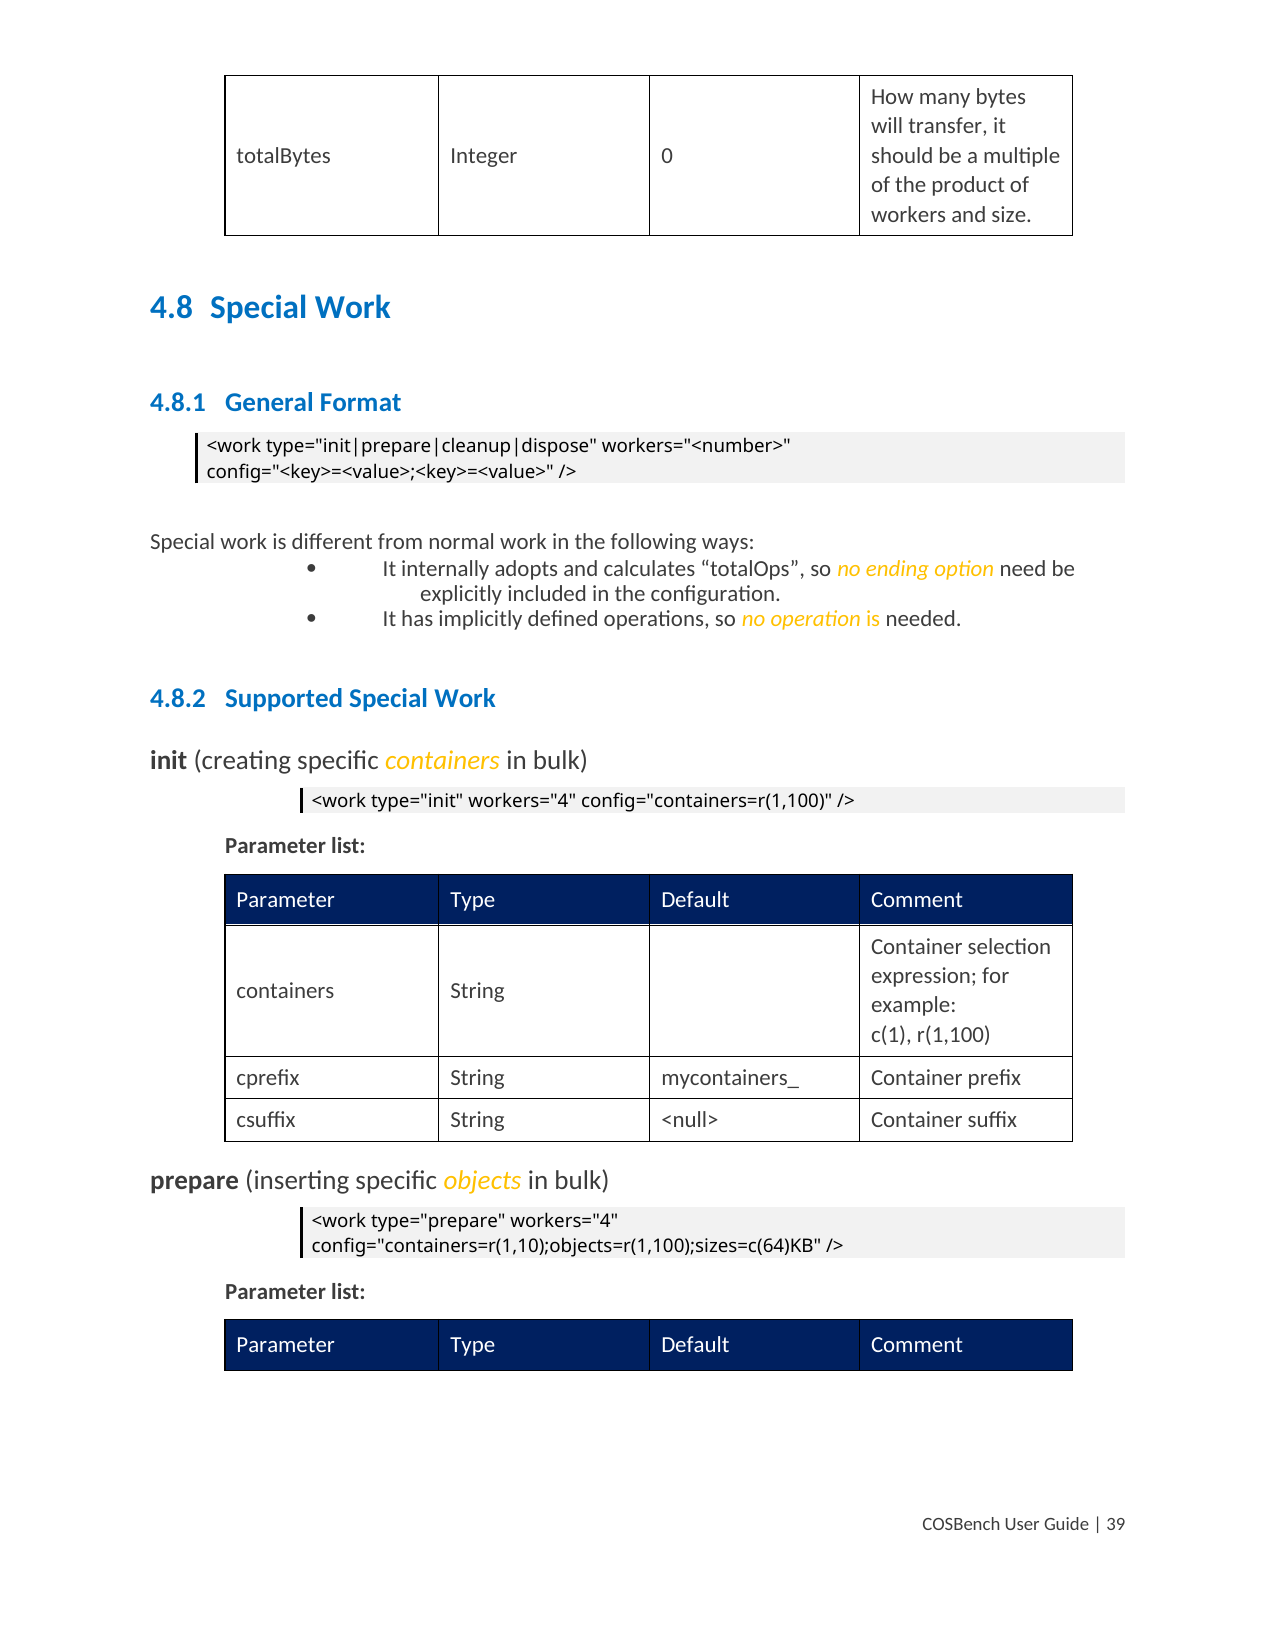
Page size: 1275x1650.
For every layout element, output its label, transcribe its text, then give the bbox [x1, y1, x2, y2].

text Parameter list: [225, 1277, 1125, 1305]
table_cell String [439, 926, 649, 1056]
table_cell Container suffix [860, 1099, 1072, 1141]
table_cell cprefix [226, 1057, 438, 1098]
subtitle General Format [150, 385, 1125, 418]
table_cell Integer [439, 76, 649, 235]
subtitle Supported Special Work [150, 682, 1125, 714]
table_header Type [439, 875, 649, 924]
subtitle Special Work [150, 286, 1125, 327]
text <work type="prepare" workers="4" config="containers=r(1,10);objects=r(1,100);sizes=c(64)KB" /> [303, 1207, 1125, 1258]
table_cell totalBytes [226, 76, 438, 235]
table_cell How many bytes will transfer, it should be a multiple of the product of workers and size. [860, 76, 1072, 235]
table_cell csuffix [226, 1099, 438, 1141]
text <work type="init" workers="4" config="containers=r(1,100)" /> [300, 787, 1125, 813]
subtitle init (creating specific containers in bulk) [150, 743, 1125, 776]
list It has implicitly defined operations, so no operation is needed. [307, 607, 1125, 632]
table_cell Container selection expression; for example: c(1), r(1,100) [860, 926, 1072, 1056]
table_cell <null> [650, 1099, 859, 1141]
table_header Parameter [226, 1320, 438, 1370]
table_header Comment [860, 875, 1072, 924]
table_header Default [650, 1320, 859, 1370]
table_cell Container prefix [860, 1057, 1072, 1098]
table_header Type [439, 1320, 649, 1370]
text <work type="init|prepare|cleanup|dispose" workers="<number>" config="<key>=<value>;<key>=<value>" /> [195, 432, 1125, 483]
table_cell String [439, 1099, 649, 1141]
list It internally adopts and calculates “totalOps”, so no ending option need be explicitly included in the configuration. [307, 557, 1125, 607]
table_header Default [650, 875, 859, 924]
table_cell [650, 926, 859, 1056]
subtitle prepare (inserting specific objects in bulk) [150, 1163, 1125, 1196]
table_header Parameter [226, 875, 438, 924]
text Special work is different from normal work in the following ways: [150, 527, 1125, 555]
table_cell containers [226, 926, 438, 1056]
table_cell 0 [650, 76, 859, 235]
table_cell mycontainers_ [650, 1057, 859, 1098]
text Parameter list: [225, 832, 1125, 860]
table_header Comment [860, 1320, 1072, 1370]
table_cell String [439, 1057, 649, 1098]
